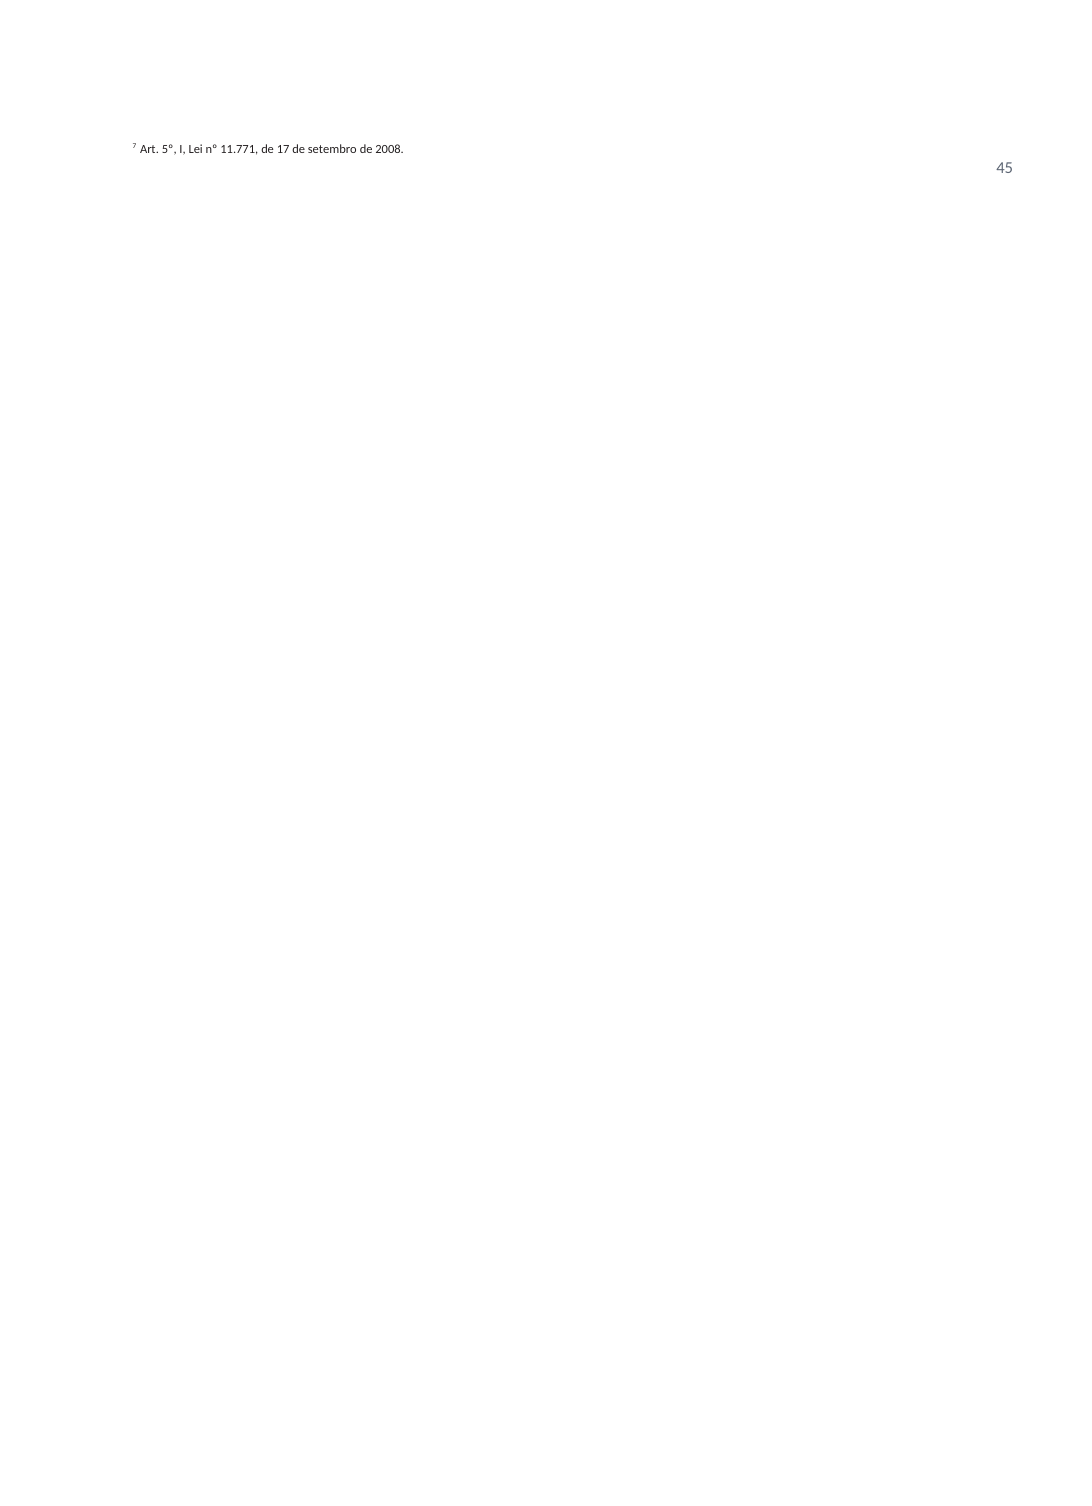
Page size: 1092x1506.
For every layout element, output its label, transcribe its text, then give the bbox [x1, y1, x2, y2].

text 45 [159, 158, 1013, 178]
text 7 Art. 5º, I, Lei nº 11.771, de 17 de setembro de 2008. [132, 142, 1023, 157]
